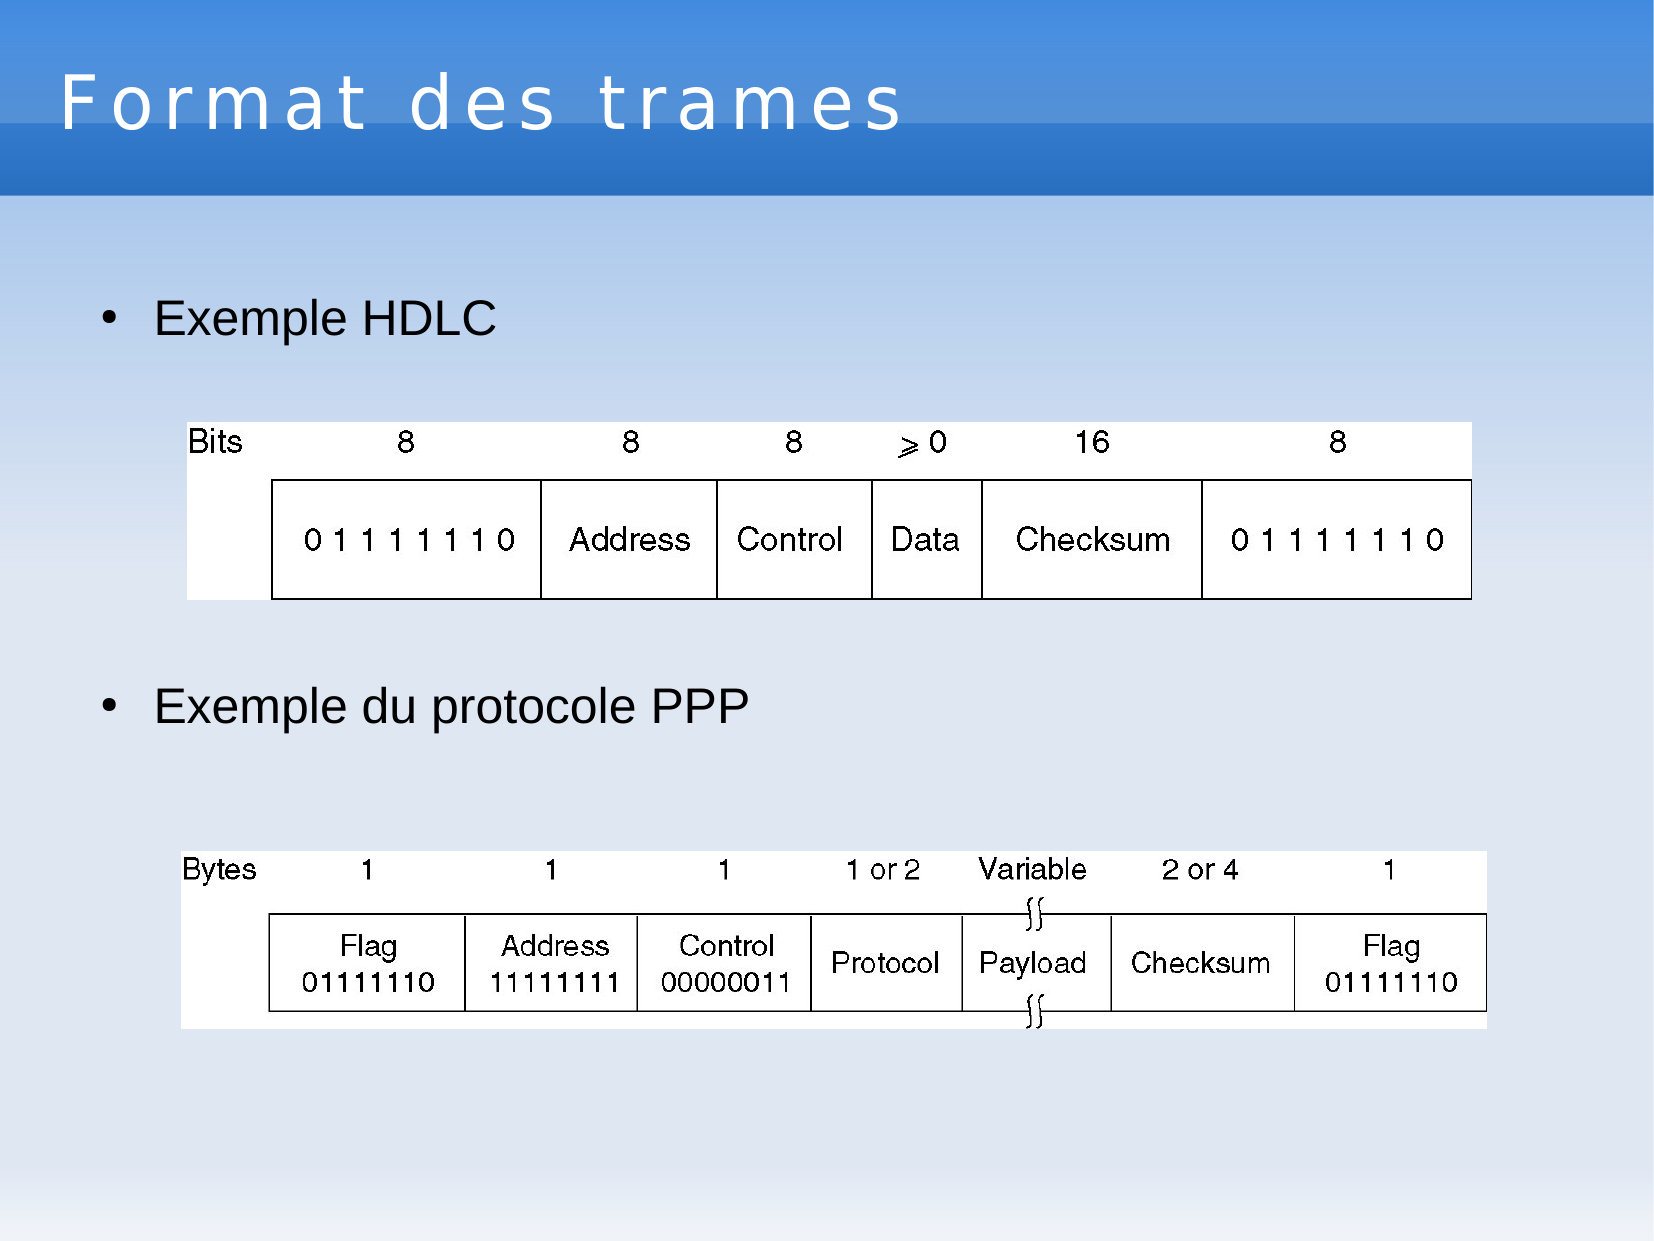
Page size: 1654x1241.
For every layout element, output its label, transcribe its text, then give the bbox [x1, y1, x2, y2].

list Exemple HDLC Exemple du protocole PPP [82, 290, 1571, 1109]
title Format des trames [59, 29, 1270, 178]
picture [0, 0, 1654, 1241]
